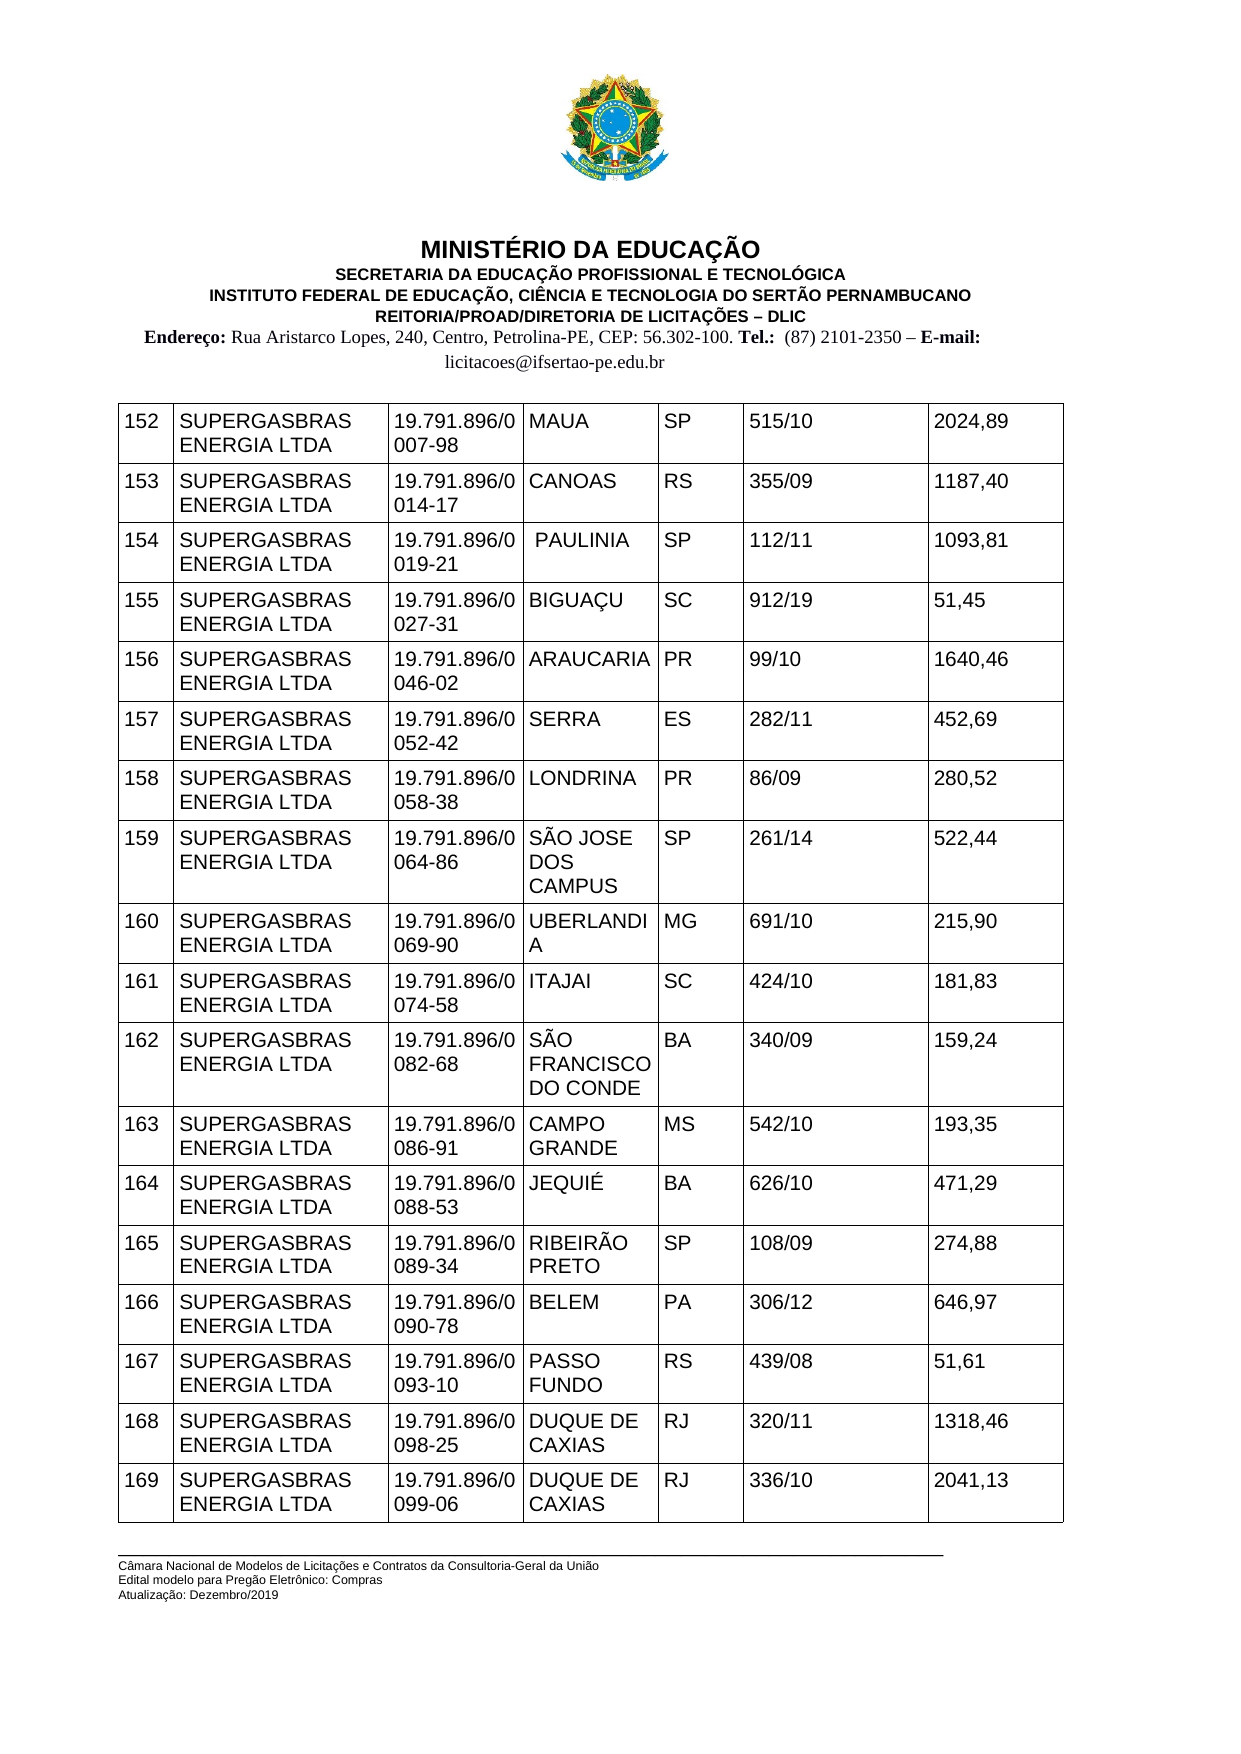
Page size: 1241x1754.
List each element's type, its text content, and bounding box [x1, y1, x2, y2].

table_cell DUQUE DE CAXIAS [524, 1404, 658, 1462]
table_cell SUPERGASBRAS ENERGIA LTDA [174, 642, 388, 701]
table_cell 155 [119, 583, 173, 641]
table_cell BA [659, 1023, 743, 1106]
table_cell JEQUIÉ [524, 1166, 658, 1224]
table_cell 159,24 [929, 1023, 1063, 1106]
table_cell 19.791.896/0074-58 [389, 964, 523, 1022]
table_cell LONDRINA [524, 761, 658, 820]
table_cell PR [659, 642, 743, 701]
table_cell 154 [119, 523, 173, 582]
table_cell PA [659, 1285, 743, 1343]
table_cell 19.791.896/0099-06 [389, 1464, 523, 1522]
table_cell MG [659, 904, 743, 963]
table_cell 160 [119, 904, 173, 963]
table_cell SUPERGASBRAS ENERGIA LTDA [174, 1404, 388, 1462]
table_cell ARAUCARIA [524, 642, 658, 701]
table_cell 471,29 [929, 1166, 1063, 1224]
table_cell 158 [119, 761, 173, 820]
table_cell 274,88 [929, 1226, 1063, 1284]
table_cell SUPERGASBRAS ENERGIA LTDA [174, 1226, 388, 1284]
table_cell 282/11 [744, 702, 928, 760]
table_cell 193,35 [929, 1107, 1063, 1165]
table_cell 355/09 [744, 464, 928, 522]
table_cell UBERLANDIA [524, 904, 658, 963]
table_cell 51,45 [929, 583, 1063, 641]
table_cell 169 [119, 1464, 173, 1522]
table_cell SP [659, 523, 743, 582]
table_cell PASSO FUNDO [524, 1345, 658, 1403]
table_cell 19.791.896/0089-34 [389, 1226, 523, 1284]
table_cell SUPERGASBRAS ENERGIA LTDA [174, 1285, 388, 1343]
table_cell 165 [119, 1226, 173, 1284]
table_cell 19.791.896/0090-78 [389, 1285, 523, 1343]
table_cell SUPERGASBRAS ENERGIA LTDA [174, 583, 388, 641]
table_cell BIGUAÇU [524, 583, 658, 641]
table_cell 86/09 [744, 761, 928, 820]
table_cell SUPERGASBRAS ENERGIA LTDA [174, 904, 388, 963]
table_cell 646,97 [929, 1285, 1063, 1343]
table_cell 19.791.896/0098-25 [389, 1404, 523, 1462]
table_cell 161 [119, 964, 173, 1022]
table_cell 691/10 [744, 904, 928, 963]
table_cell SUPERGASBRAS ENERGIA LTDA [174, 761, 388, 820]
table_cell ITAJAI [524, 964, 658, 1022]
table_cell SP [659, 1226, 743, 1284]
table_cell SUPERGASBRAS ENERGIA LTDA [174, 964, 388, 1022]
table_cell 153 [119, 464, 173, 522]
table_cell 626/10 [744, 1166, 928, 1224]
table_cell RJ [659, 1464, 743, 1522]
table_cell 19.791.896/0052-42 [389, 702, 523, 760]
table_cell 19.791.896/0086-91 [389, 1107, 523, 1165]
table_cell 439/08 [744, 1345, 928, 1403]
table_cell 156 [119, 642, 173, 701]
table_cell 424/10 [744, 964, 928, 1022]
table_cell SÃO JOSE DOS CAMPUS [524, 821, 658, 903]
table_cell 19.791.896/0019-21 [389, 523, 523, 582]
table_cell 1187,40 [929, 464, 1063, 522]
table_cell 336/10 [744, 1464, 928, 1522]
table_cell SUPERGASBRAS ENERGIA LTDA [174, 1107, 388, 1165]
table_cell 164 [119, 1166, 173, 1224]
table_cell 1318,46 [929, 1404, 1063, 1462]
table_cell 163 [119, 1107, 173, 1165]
table_cell 51,61 [929, 1345, 1063, 1403]
table_cell 99/10 [744, 642, 928, 701]
table_cell 19.791.896/0093-10 [389, 1345, 523, 1403]
table_cell SUPERGASBRAS ENERGIA LTDA [174, 1023, 388, 1106]
table_cell SUPERGASBRAS ENERGIA LTDA [174, 464, 388, 522]
table_cell 912/19 [744, 583, 928, 641]
table_cell 152 [119, 404, 173, 463]
table_cell SUPERGASBRAS ENERGIA LTDA [174, 821, 388, 903]
table_cell ES [659, 702, 743, 760]
table_cell RJ [659, 1404, 743, 1462]
table_cell MAUA [524, 404, 658, 463]
table_cell 320/11 [744, 1404, 928, 1462]
table_cell RS [659, 1345, 743, 1403]
table_cell 261/14 [744, 821, 928, 903]
table_cell 340/09 [744, 1023, 928, 1106]
table_cell 162 [119, 1023, 173, 1106]
table_cell CAMPO GRANDE [524, 1107, 658, 1165]
table_cell SÃO FRANCISCO DO CONDE [524, 1023, 658, 1106]
table_cell 19.791.896/0082-68 [389, 1023, 523, 1106]
table_cell 515/10 [744, 404, 928, 463]
table_cell 112/11 [744, 523, 928, 582]
table_cell SUPERGASBRAS ENERGIA LTDA [174, 404, 388, 463]
table_cell CANOAS [524, 464, 658, 522]
table_cell 280,52 [929, 761, 1063, 820]
picture [560, 74, 669, 181]
table_cell 1640,46 [929, 642, 1063, 701]
table_cell 108/09 [744, 1226, 928, 1284]
table_cell 522,44 [929, 821, 1063, 903]
table_cell 19.791.896/0058-38 [389, 761, 523, 820]
table_cell SP [659, 404, 743, 463]
table_cell 215,90 [929, 904, 1063, 963]
table_cell SUPERGASBRAS ENERGIA LTDA [174, 1166, 388, 1224]
table_cell 167 [119, 1345, 173, 1403]
table_cell SUPERGASBRAS ENERGIA LTDA [174, 1345, 388, 1403]
table_cell SUPERGASBRAS ENERGIA LTDA [174, 523, 388, 582]
table_cell 2041,13 [929, 1464, 1063, 1522]
table_cell 19.791.896/0069-90 [389, 904, 523, 963]
table_cell 166 [119, 1285, 173, 1343]
table_cell SERRA [524, 702, 658, 760]
table_cell SC [659, 964, 743, 1022]
table_cell 19.791.896/0088-53 [389, 1166, 523, 1224]
table_cell 542/10 [744, 1107, 928, 1165]
table_cell 1093,81 [929, 523, 1063, 582]
table_cell PAULINIA [524, 523, 658, 582]
table_cell 452,69 [929, 702, 1063, 760]
table_cell MS [659, 1107, 743, 1165]
table_cell 181,83 [929, 964, 1063, 1022]
table_cell 168 [119, 1404, 173, 1462]
table_cell 157 [119, 702, 173, 760]
table_cell SC [659, 583, 743, 641]
table_cell BELEM [524, 1285, 658, 1343]
table_cell SUPERGASBRAS ENERGIA LTDA [174, 1464, 388, 1522]
table_cell 19.791.896/0046-02 [389, 642, 523, 701]
table_cell 306/12 [744, 1285, 928, 1343]
table_cell 2024,89 [929, 404, 1063, 463]
table_cell 19.791.896/0014-17 [389, 464, 523, 522]
table_cell RIBEIRÃO PRETO [524, 1226, 658, 1284]
table_cell DUQUE DE CAXIAS [524, 1464, 658, 1522]
table_cell 19.791.896/0027-31 [389, 583, 523, 641]
table_cell 19.791.896/0064-86 [389, 821, 523, 903]
table_cell BA [659, 1166, 743, 1224]
table_cell SUPERGASBRAS ENERGIA LTDA [174, 702, 388, 760]
table_cell PR [659, 761, 743, 820]
table_cell 159 [119, 821, 173, 903]
table_cell SP [659, 821, 743, 903]
table_cell RS [659, 464, 743, 522]
table_cell 19.791.896/0007-98 [389, 404, 523, 463]
